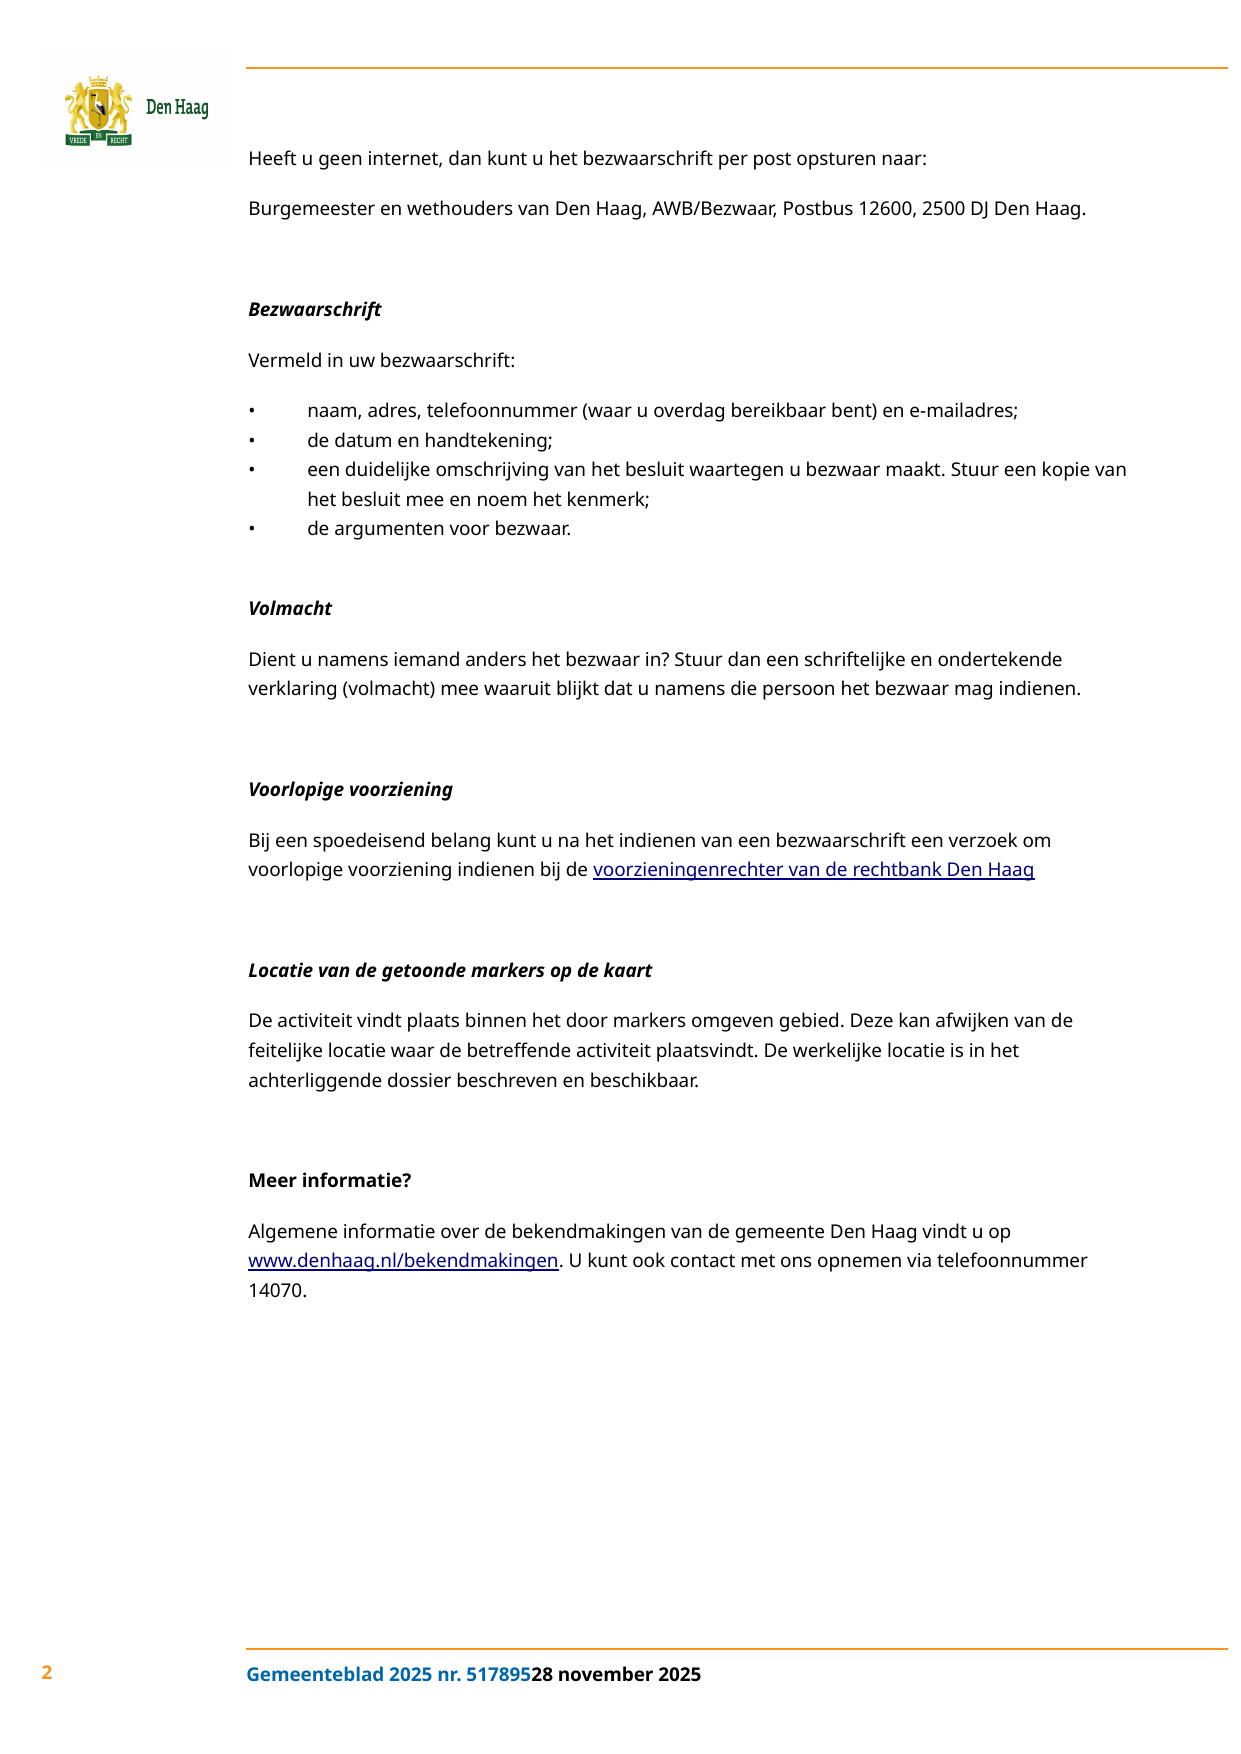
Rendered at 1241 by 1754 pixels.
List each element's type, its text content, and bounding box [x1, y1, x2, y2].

picture [41, 47, 231, 172]
text Vermeld in uw bezwaarschrift: [248, 347, 1152, 373]
text Locatie van de getoonde markers op de kaart [248, 957, 1152, 983]
list de datum en handtekening; [248, 427, 1152, 453]
text Meer informatie? [248, 1168, 1152, 1193]
text De activiteit vindt plaats binnen het door markers omgeven gebied. Deze kan afwijken van de feitelijke locatie waar de betreffende activiteit plaatsvindt. De werkelijke locatie is in het achterliggende dossier beschreven en beschikbaar. [248, 1008, 1152, 1093]
text Heeft u geen internet, dan kunt u het bezwaarschrift per post opsturen naar: [248, 145, 1152, 171]
text Algemene informatie over de bekendmakingen van de gemeente Den Haag vindt u op www.denhaag.nl/bekendmakingen. U kunt ook contact met ons opnemen via telefoonnummer 14070. [248, 1218, 1152, 1303]
text Voorlopige voorziening [248, 776, 1152, 802]
text Bezwaarschrift [248, 296, 1152, 322]
text Bij een spoedeisend belang kunt u na het indienen van een bezwaarschrift een verzoek om voorlopige voorziening indienen bij de voorzieningenrechter van de rechtbank Den Haag [248, 827, 1152, 882]
text Dient u namens iemand anders het bezwaar in? Stuur dan een schriftelijke en ondertekende verklaring (volmacht) mee waaruit blijkt dat u namens die persoon het bezwaar mag indienen. [248, 646, 1152, 701]
list naam, adres, telefoonnummer (waar u overdag bereikbaar bent) en e-mailadres; [248, 397, 1152, 423]
list de argumenten voor bezwaar. [248, 516, 1152, 541]
list een duidelijke omschrijving van het besluit waartegen u bezwaar maakt. Stuur een kopie van het besluit mee en noem het kenmerk; [248, 456, 1152, 512]
text Volmacht [248, 596, 1152, 621]
text Burgemeester en wethouders van Den Haag, AWB/Bezwaar, Postbus 12600, 2500 DJ Den Haag. [248, 196, 1152, 221]
